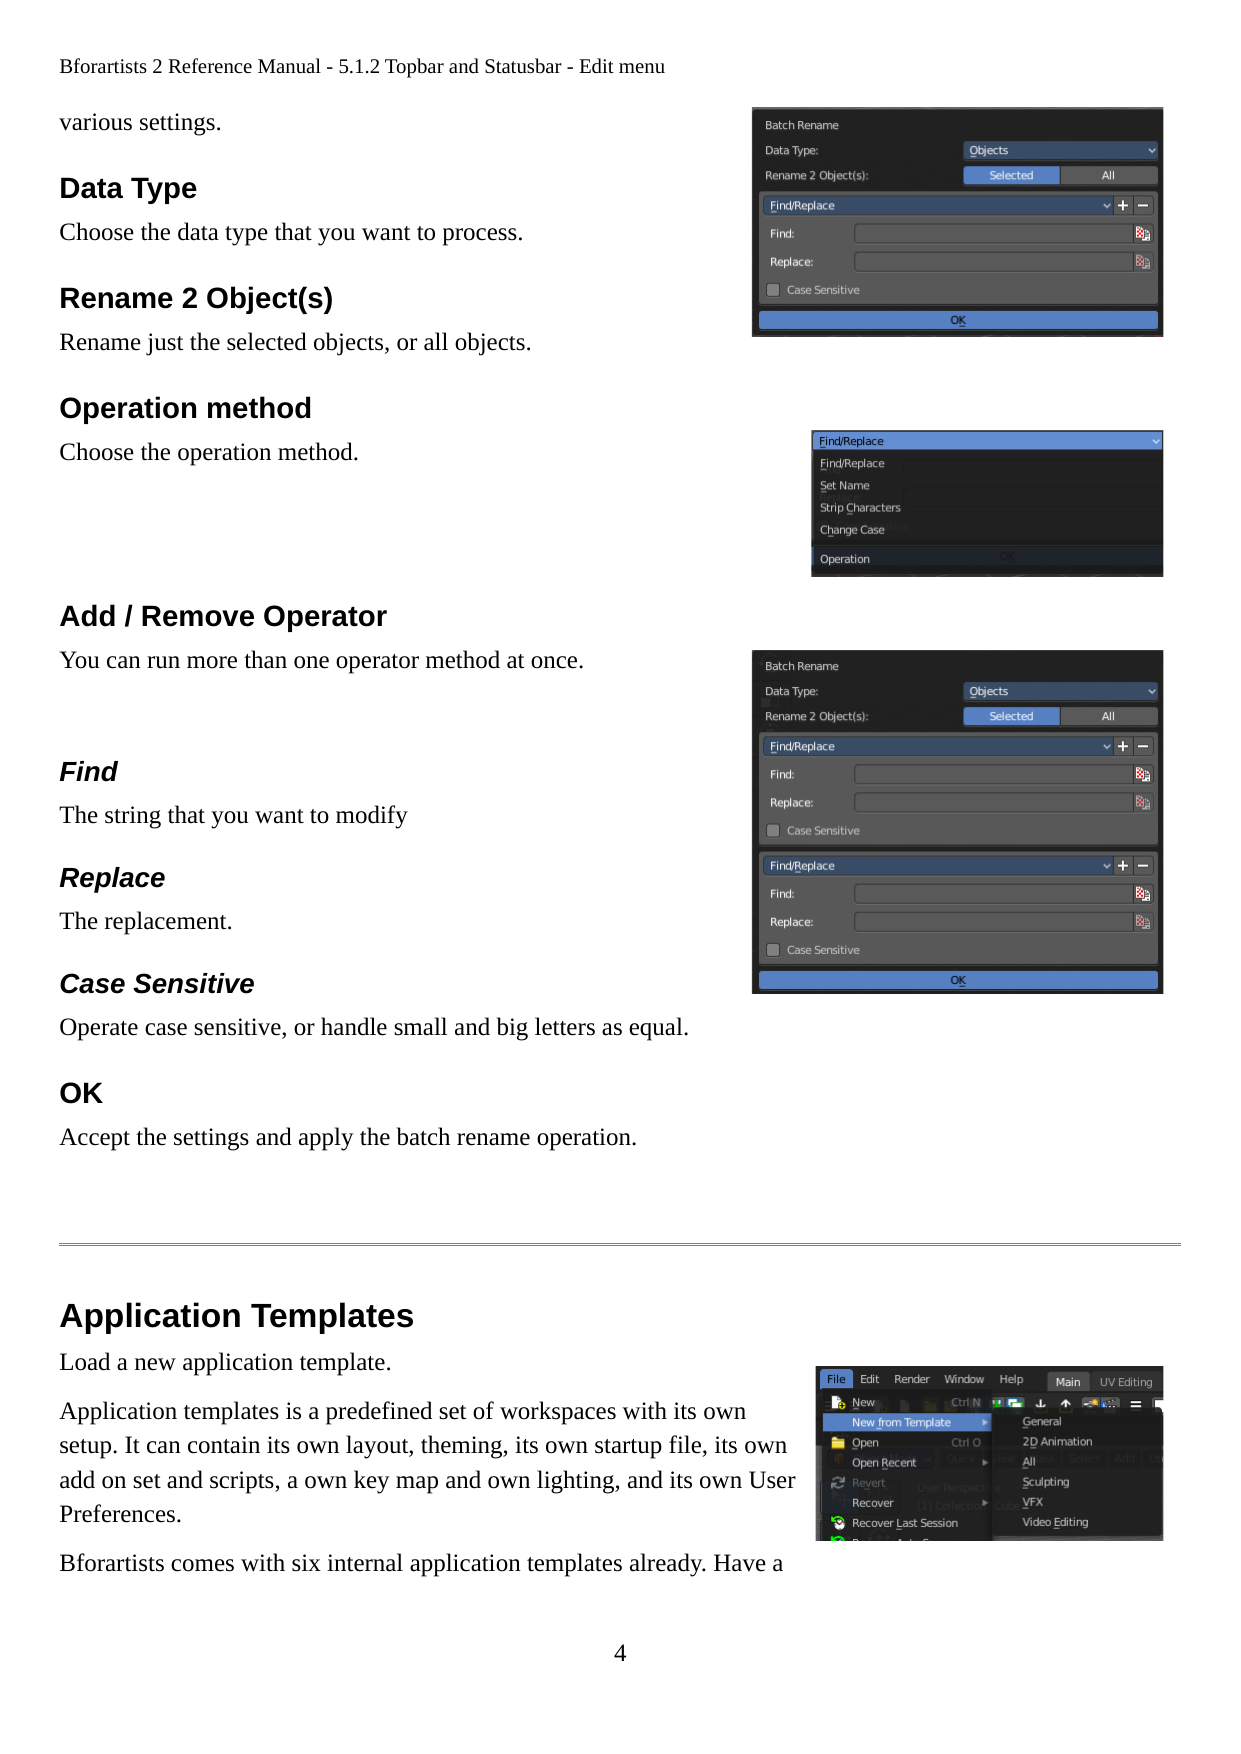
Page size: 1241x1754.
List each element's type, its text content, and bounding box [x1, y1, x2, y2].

picture [815, 1366, 1164, 1541]
text Load a new application template. [59, 1347, 1181, 1375]
picture [811, 430, 1164, 577]
subtitle Application Templates [59, 1296, 1181, 1334]
text Choose the operation method. [59, 437, 811, 466]
text Bforartists comes with six internal application templates already. Have a [59, 1548, 1181, 1577]
subtitle Operation method [59, 391, 1181, 425]
subtitle Add / Remove Operator [59, 599, 1181, 633]
subtitle Find [59, 756, 751, 788]
text Rename just the selected objects, or all objects. [59, 327, 1181, 356]
subtitle [1164, 171, 1181, 205]
text [1164, 906, 1181, 935]
picture [751, 650, 1164, 994]
subtitle [1164, 862, 1181, 894]
subtitle Data Type [59, 171, 751, 205]
subtitle Rename 2 Object(s) [59, 281, 751, 315]
text Application templates is a predefined set of workspaces with its own setup. It can contain its own layout, theming, its own startup file, its own add on set and scripts, a own key map and own lighting, and its own User Preferences. [59, 1396, 815, 1528]
text The replacement. [59, 906, 751, 935]
text Accept the settings and apply the batch rename operation. [59, 1122, 1181, 1151]
text various settings. [59, 107, 751, 136]
subtitle [1164, 281, 1181, 315]
text Operate case sensitive, or handle small and big letters as equal. [59, 1012, 1181, 1041]
text You can run more than one operator method at once. [59, 645, 1181, 674]
text The string that you want to modify [59, 800, 751, 829]
text Choose the data type that you want to process. [59, 217, 751, 246]
subtitle Replace [59, 862, 751, 894]
picture [751, 107, 1164, 337]
subtitle Case Sensitive [59, 968, 1181, 999]
subtitle [1164, 756, 1181, 788]
subtitle OK [59, 1076, 1181, 1109]
